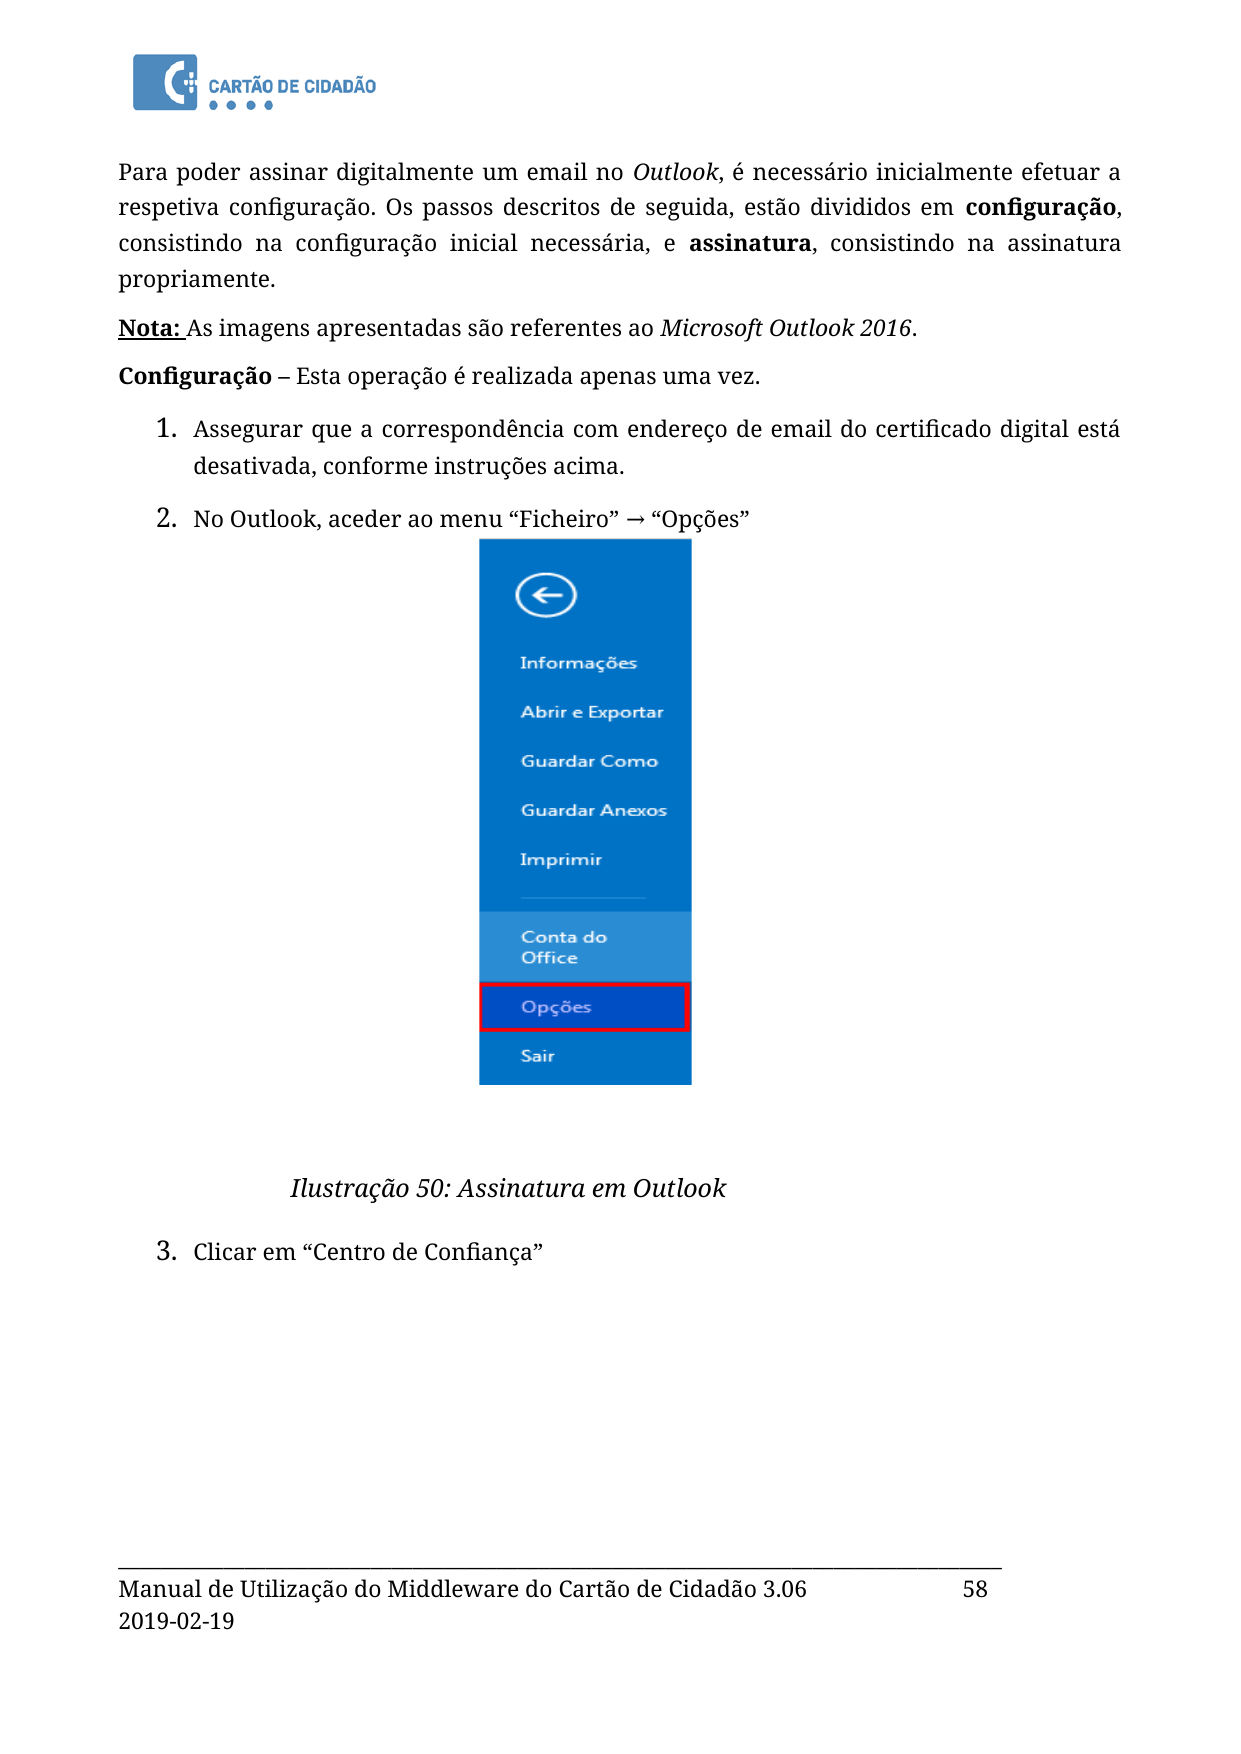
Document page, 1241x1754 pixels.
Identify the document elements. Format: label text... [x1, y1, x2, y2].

list Assegurar que a correspondência com endereço de email do certificado digital está desativada, conforme instruções acima. [156, 408, 1122, 481]
picture [479, 538, 692, 1085]
text Ilustração 50: Assinatura em Outlook [290, 1171, 881, 1205]
text Para poder assinar digitalmente um email no Outlook, é necessário inicialmente efetuar a respetiva configuração. Os passos descritos de seguida, estão divididos em configuração, consistindo na configuração inicial necessária, e assinatura, consistindo na assinatura propriamente. [118, 155, 1122, 294]
list Clicar em “Centro de Confiança” [156, 1232, 1122, 1268]
picture [130, 47, 423, 118]
list No Outlook, aceder ao menu “Ficheiro” → “Opções” [156, 498, 1122, 535]
text Nota: As imagens apresentadas são referentes ao Microsoft Outlook 2016. [118, 312, 1122, 343]
text Configuração – Esta operação é realizada apenas uma vez. [118, 360, 1122, 391]
